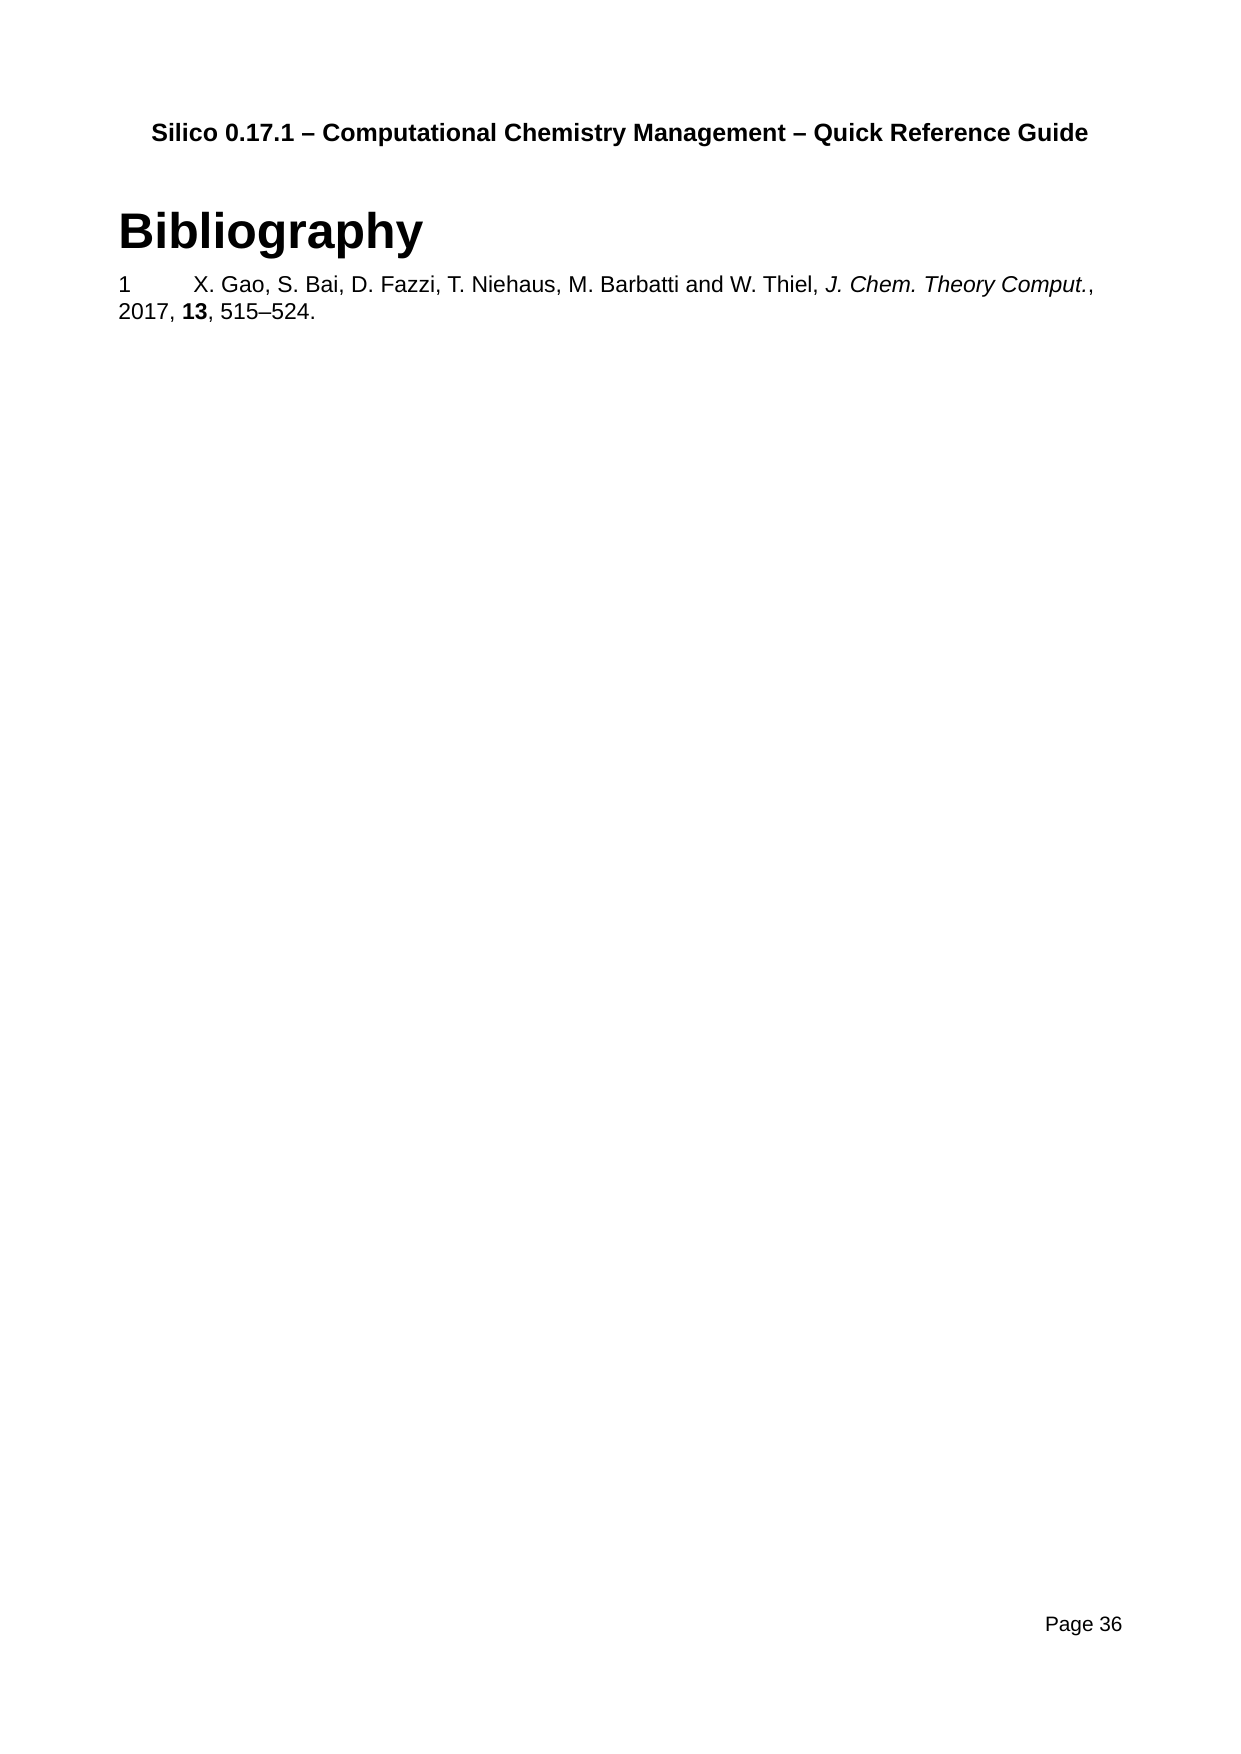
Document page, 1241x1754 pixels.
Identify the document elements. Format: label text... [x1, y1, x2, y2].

subtitle Bibliography [118, 201, 1122, 259]
text 1 X. Gao, S. Bai, D. Fazzi, T. Niehaus, M. Barbatti and W. Thiel, J. Chem. Theory Comput., 2017, 13, 515–524. [118, 271, 1122, 324]
